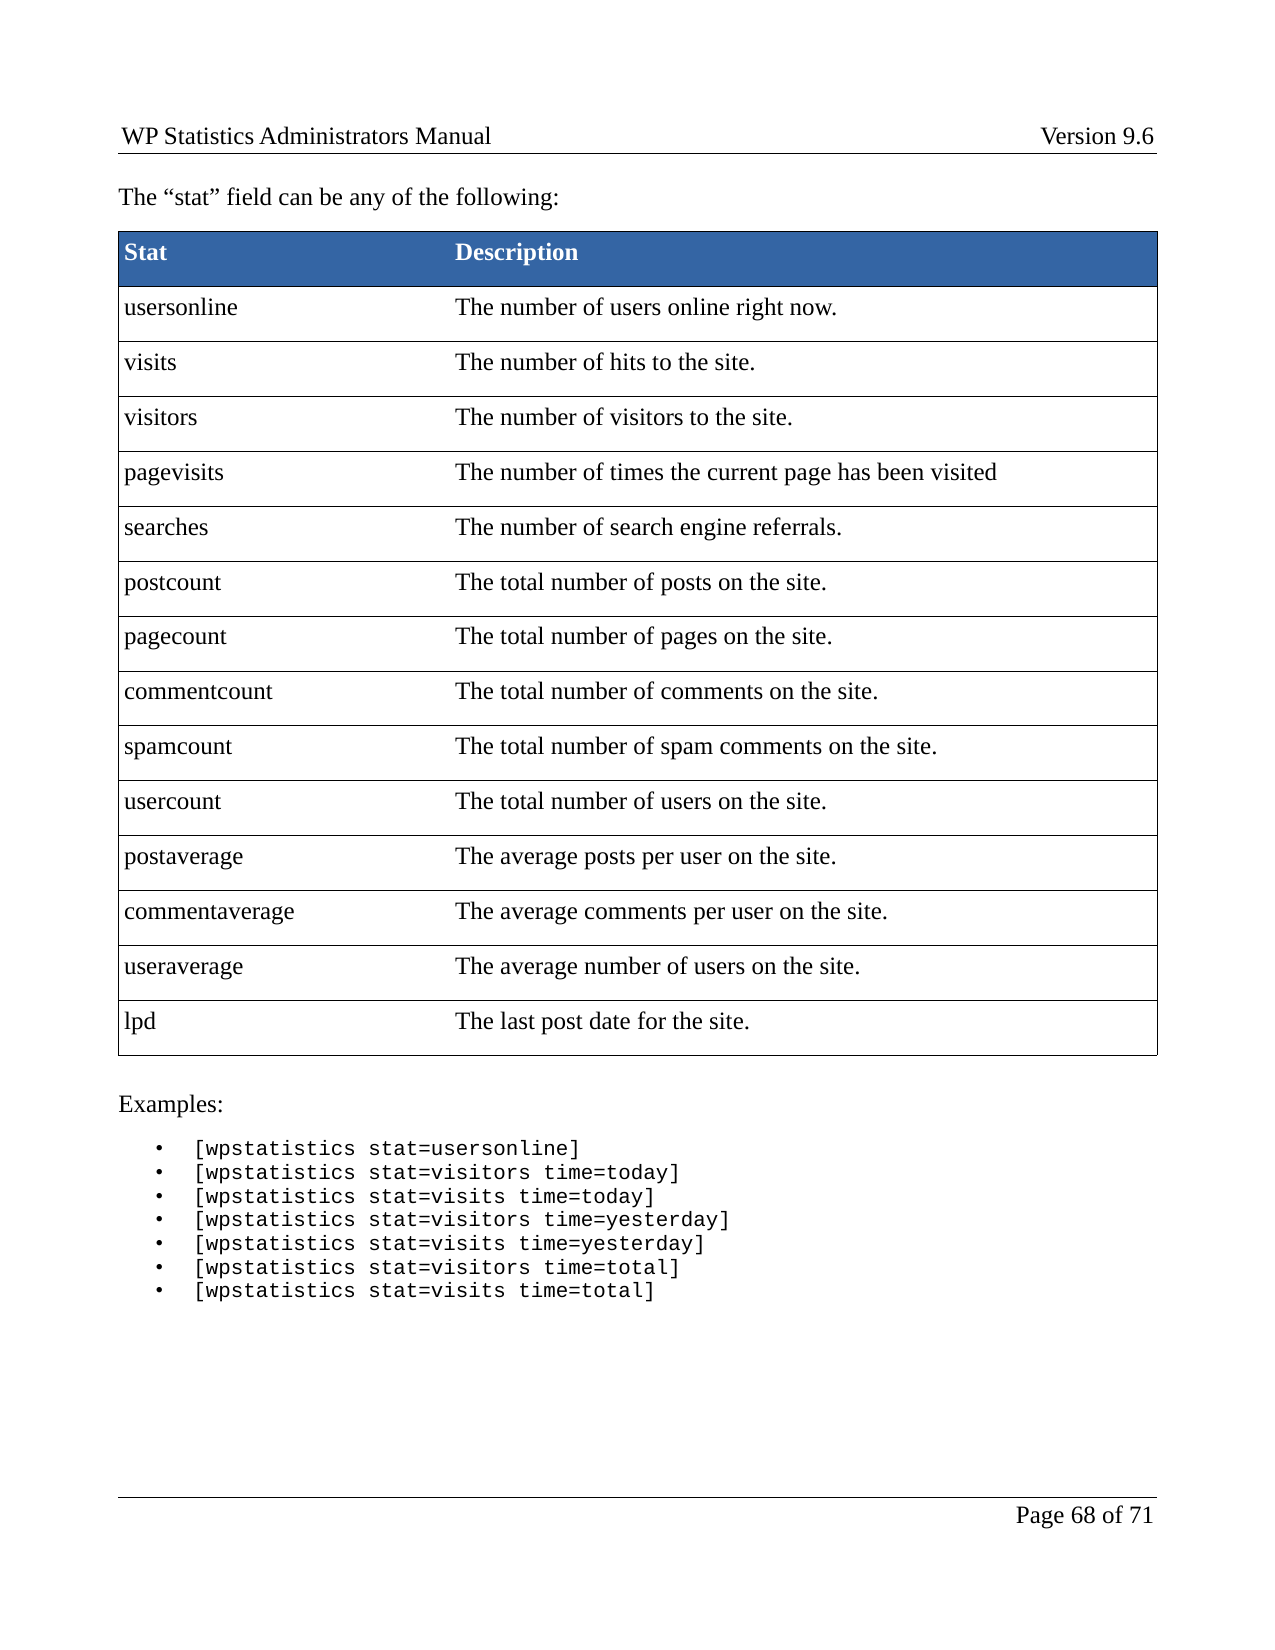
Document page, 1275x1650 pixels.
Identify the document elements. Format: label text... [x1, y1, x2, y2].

table_cell lpd [119, 1001, 449, 1055]
table_cell searches [119, 507, 449, 561]
list [wpstatistics stat=usersonline] [156, 1138, 1157, 1162]
table_cell The number of times the current page has been visited [449, 452, 1157, 506]
list [wpstatistics stat=visitors time=yesterday] [156, 1209, 1157, 1233]
table_cell usercount [119, 781, 449, 835]
table_cell postcount [119, 562, 449, 616]
table_cell The total number of spam comments on the site. [449, 726, 1157, 780]
table_cell spamcount [119, 726, 449, 780]
list [wpstatistics stat=visits time=today] [156, 1186, 1157, 1209]
table_cell The average number of users on the site. [449, 946, 1157, 1000]
table_cell The number of visitors to the site. [449, 397, 1157, 451]
table_cell The average comments per user on the site. [449, 891, 1157, 945]
table_cell The last post date for the site. [449, 1001, 1157, 1055]
table_header Stat [119, 232, 449, 286]
list [wpstatistics stat=visitors time=total] [156, 1257, 1157, 1280]
table_cell The total number of comments on the site. [449, 672, 1157, 725]
text Examples: [118, 1056, 1157, 1118]
list [wpstatistics stat=visits time=yesterday] [156, 1233, 1157, 1257]
table_cell The number of search engine referrals. [449, 507, 1157, 561]
text The “stat” field can be any of the following: [118, 182, 1157, 211]
table_cell The total number of pages on the site. [449, 617, 1157, 671]
table_header Description [449, 232, 1157, 286]
table_cell pagecount [119, 617, 449, 671]
table_cell The number of users online right now. [449, 287, 1157, 341]
table_cell The average posts per user on the site. [449, 836, 1157, 890]
table_cell The total number of users on the site. [449, 781, 1157, 835]
table_cell visits [119, 342, 449, 396]
table_cell commentaverage [119, 891, 449, 945]
table_cell The total number of posts on the site. [449, 562, 1157, 616]
table_cell postaverage [119, 836, 449, 890]
table_cell usersonline [119, 287, 449, 341]
table_cell useraverage [119, 946, 449, 1000]
table_cell The number of hits to the site. [449, 342, 1157, 396]
table_cell visitors [119, 397, 449, 451]
list [wpstatistics stat=visitors time=today] [156, 1162, 1157, 1186]
list [wpstatistics stat=visits time=total] [156, 1280, 1157, 1304]
table_cell pagevisits [119, 452, 449, 506]
table_cell commentcount [119, 672, 449, 725]
